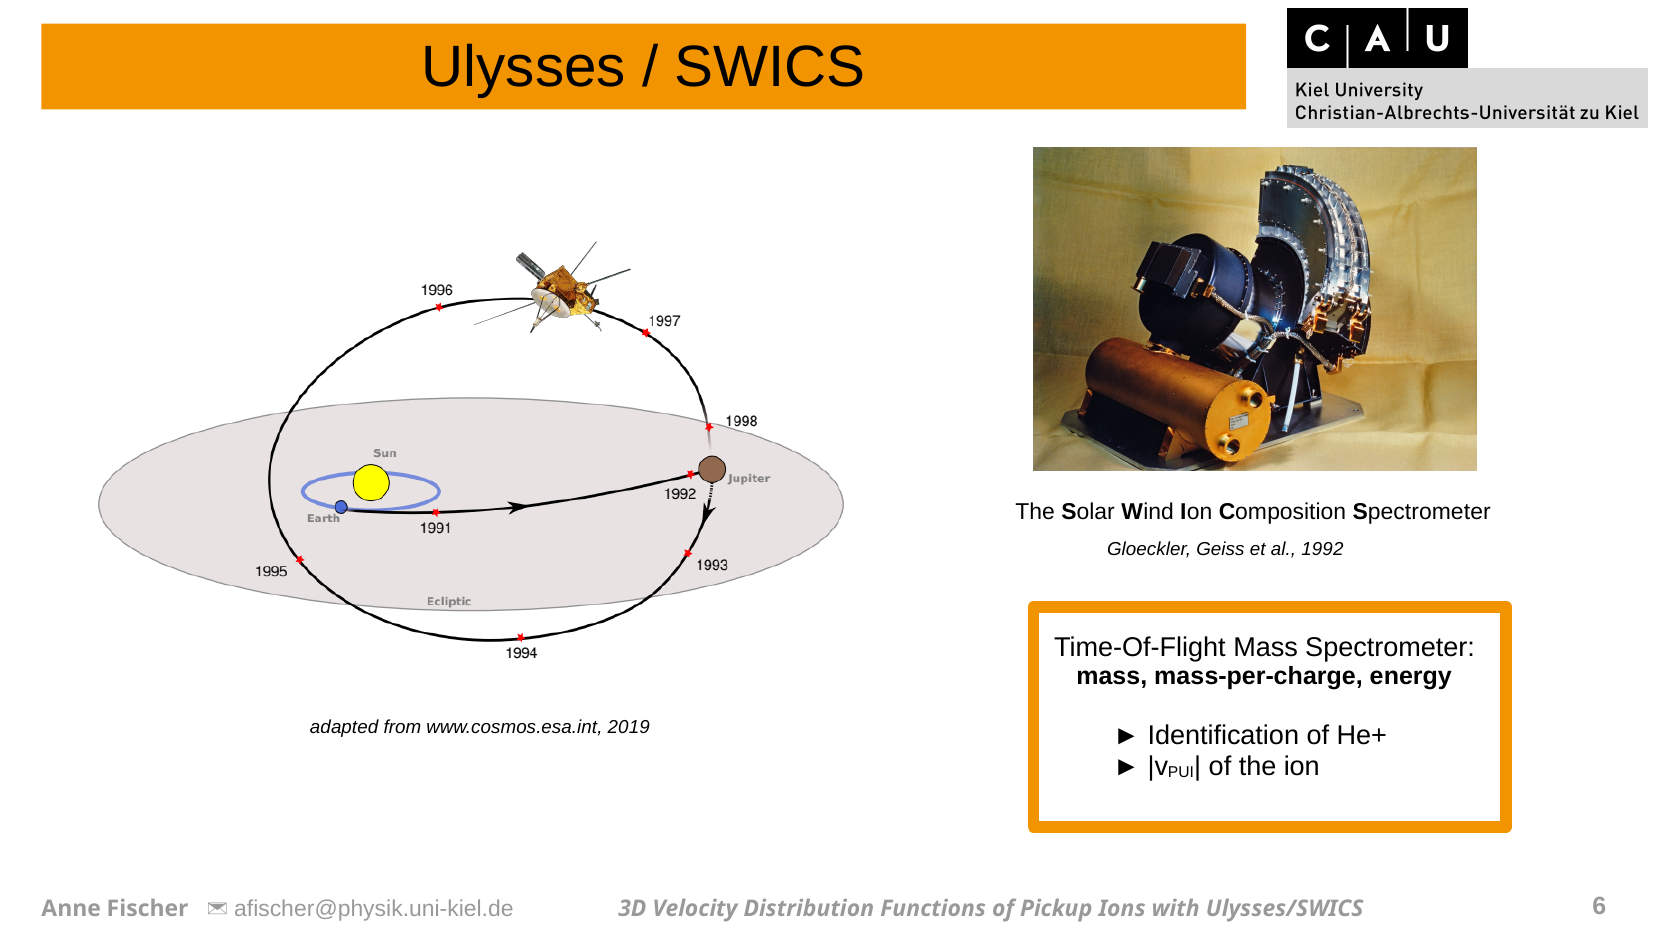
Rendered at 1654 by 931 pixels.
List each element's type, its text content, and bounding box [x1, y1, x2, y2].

list [41, 147, 1625, 845]
picture [1033, 147, 1477, 471]
text_box Time-Of-Flight Mass Spectrometer: mass, mass-per-charge, energy ► Identification of He+ ► |vPUI| of the ion [1033, 606, 1506, 827]
text_box The Solar Wind Ion Composition Spectrometer [1000, 491, 1506, 532]
picture [1287, 8, 1648, 128]
picture [84, 206, 857, 671]
text_box Gloeckler, Geiss et al., 1992 [1092, 531, 1359, 568]
title Ulysses / SWICS [41, 23, 1247, 110]
text_box adapted from www.cosmos.esa.int, 2019 [295, 708, 665, 745]
